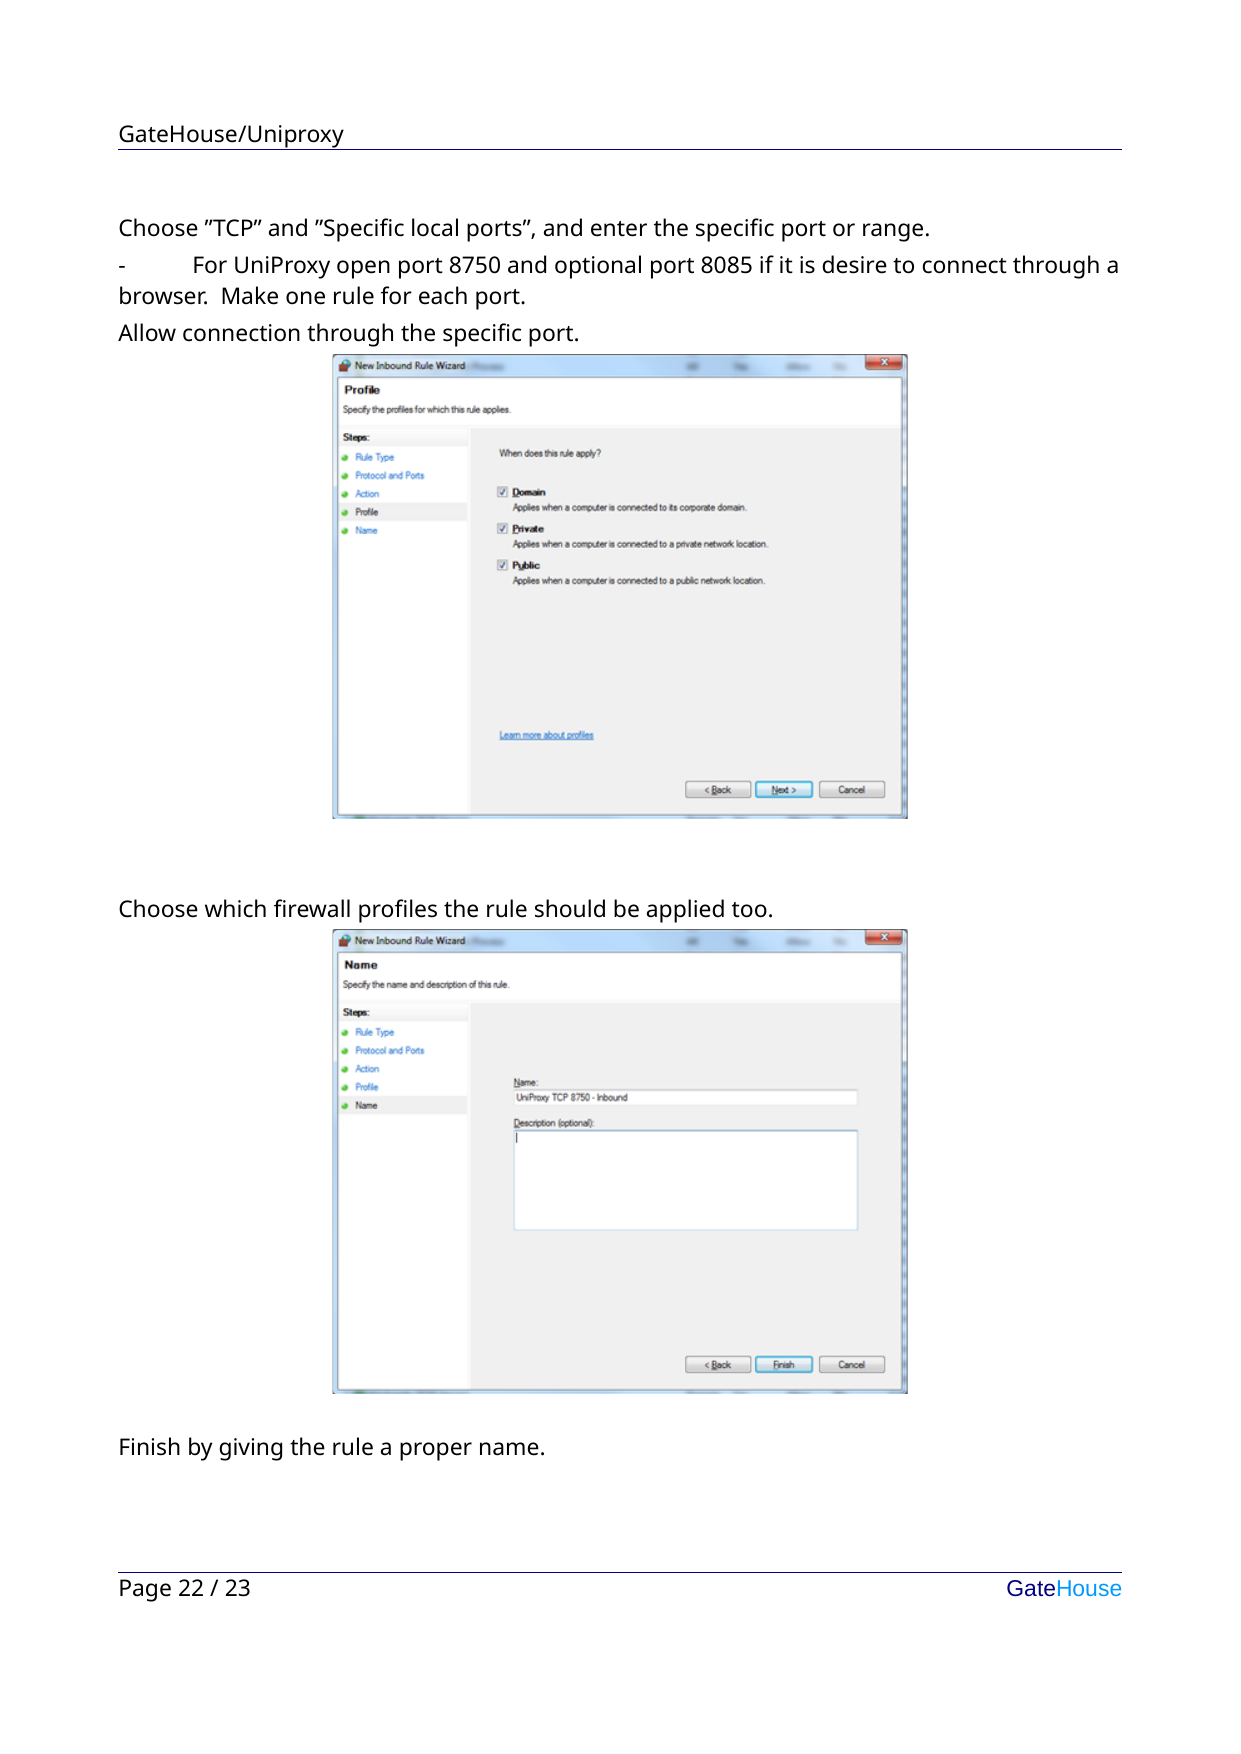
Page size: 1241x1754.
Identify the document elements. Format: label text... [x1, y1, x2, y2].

text Choose which firewall profiles the rule should be applied too. [118, 892, 1122, 924]
text Allow connection through the specific port. [118, 317, 1122, 348]
text Choose ”TCP” and ”Specific local ports”, and enter the specific port or range. [118, 211, 1122, 243]
text - For UniProxy open port 8750 and optional port 8085 if it is desire to connect through a browser. Make one rule for each port. [118, 249, 1122, 311]
text Finish by giving the rule a proper name. [118, 1431, 1122, 1462]
